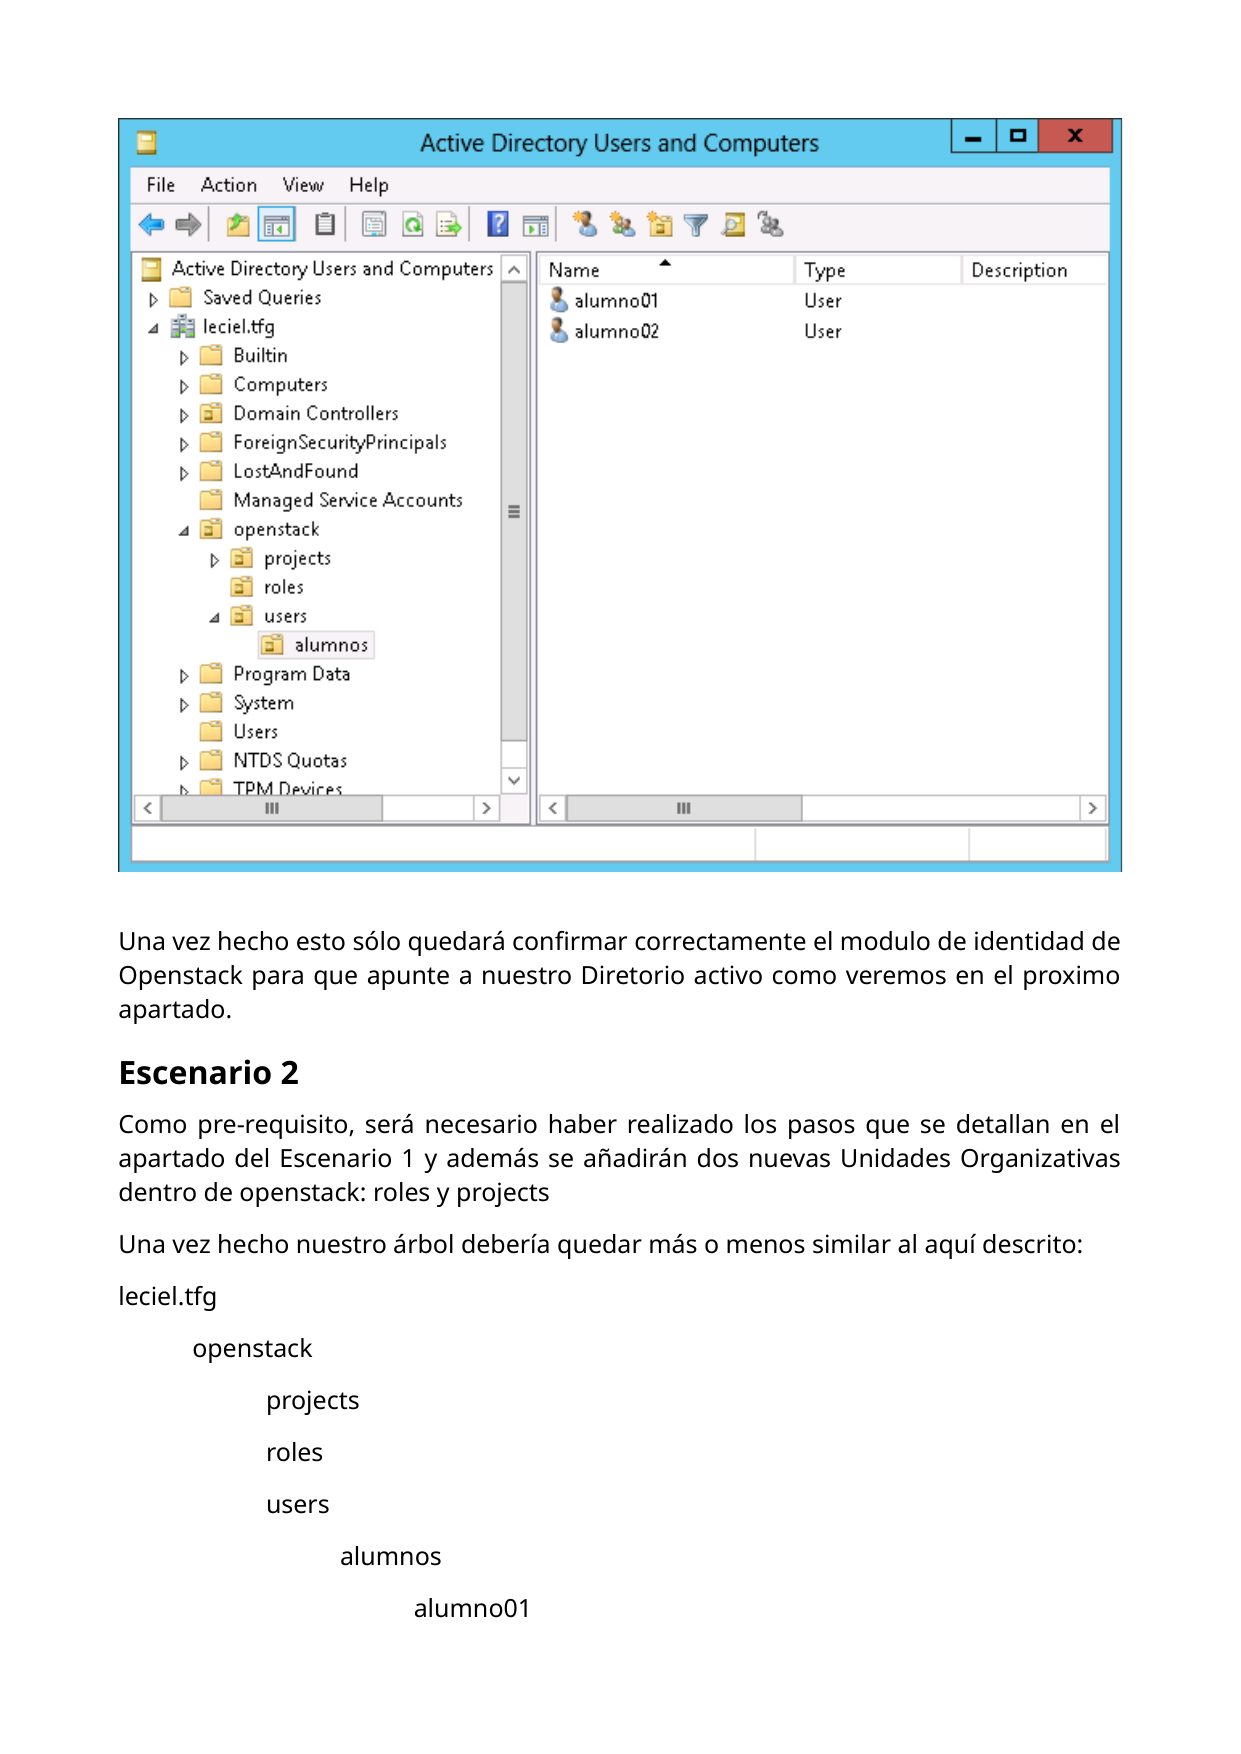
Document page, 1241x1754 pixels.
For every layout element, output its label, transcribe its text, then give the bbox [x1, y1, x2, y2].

text leciel.tfg [118, 1278, 1122, 1313]
text Como pre-requisito, será necesario haber realizado los pasos que se detallan en el apartado del Escenario 1 y además se añadirán dos nuevas Unidades Organizativas dentro de openstack: roles y projects [118, 1106, 1122, 1208]
text users [118, 1487, 1122, 1521]
text Una vez hecho nuestro árbol debería quedar más o menos similar al aquí descrito: [118, 1226, 1122, 1261]
text projects [118, 1383, 1122, 1417]
picture [118, 118, 1123, 872]
text openstack [118, 1331, 1122, 1365]
text Una vez hecho esto sólo quedará confirmar correctamente el modulo de identidad de Openstack para que apunte a nuestro Diretorio activo como veremos en el proximo apartado. [118, 923, 1122, 1026]
subtitle Escenario 2 [118, 1050, 1122, 1094]
text alumnos [118, 1539, 1122, 1573]
text roles [118, 1435, 1122, 1469]
text alumno01 [118, 1591, 1122, 1625]
